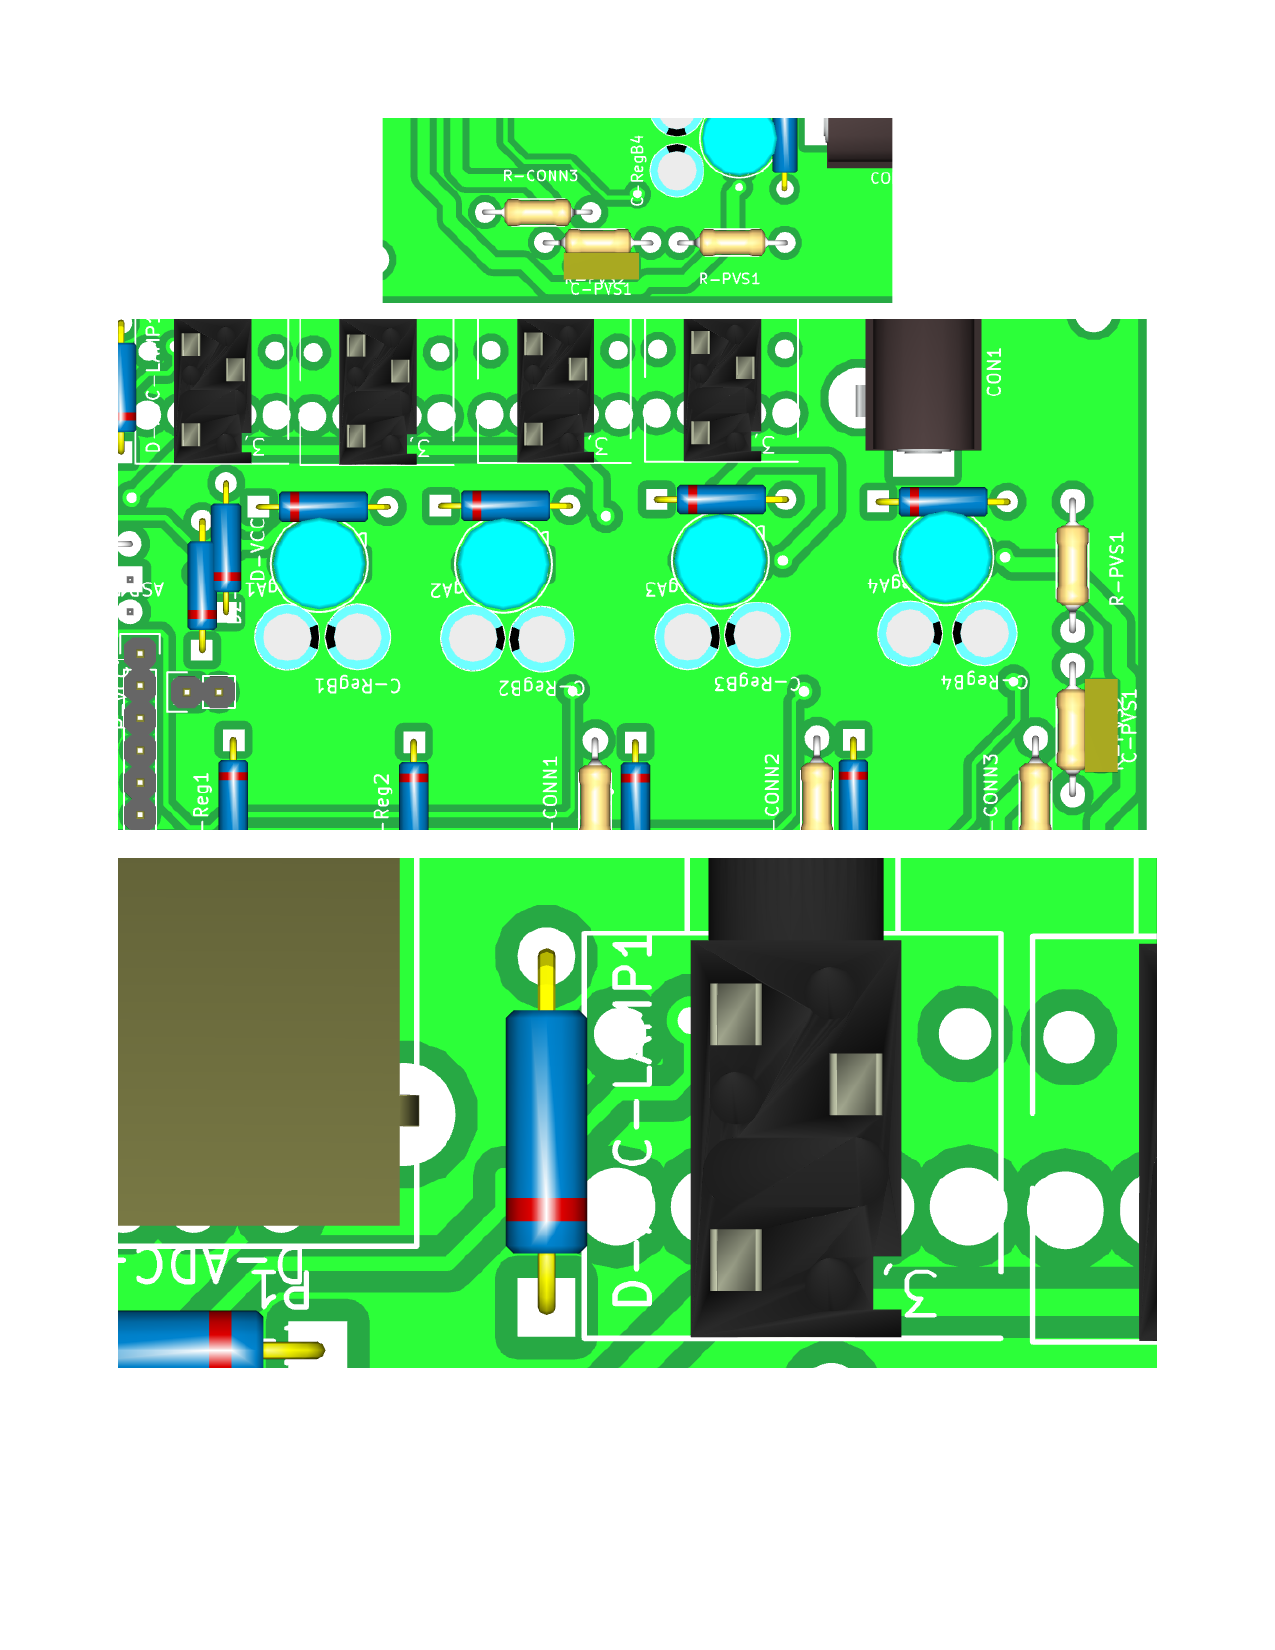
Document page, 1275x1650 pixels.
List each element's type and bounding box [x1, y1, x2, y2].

picture [118, 118, 1157, 1368]
